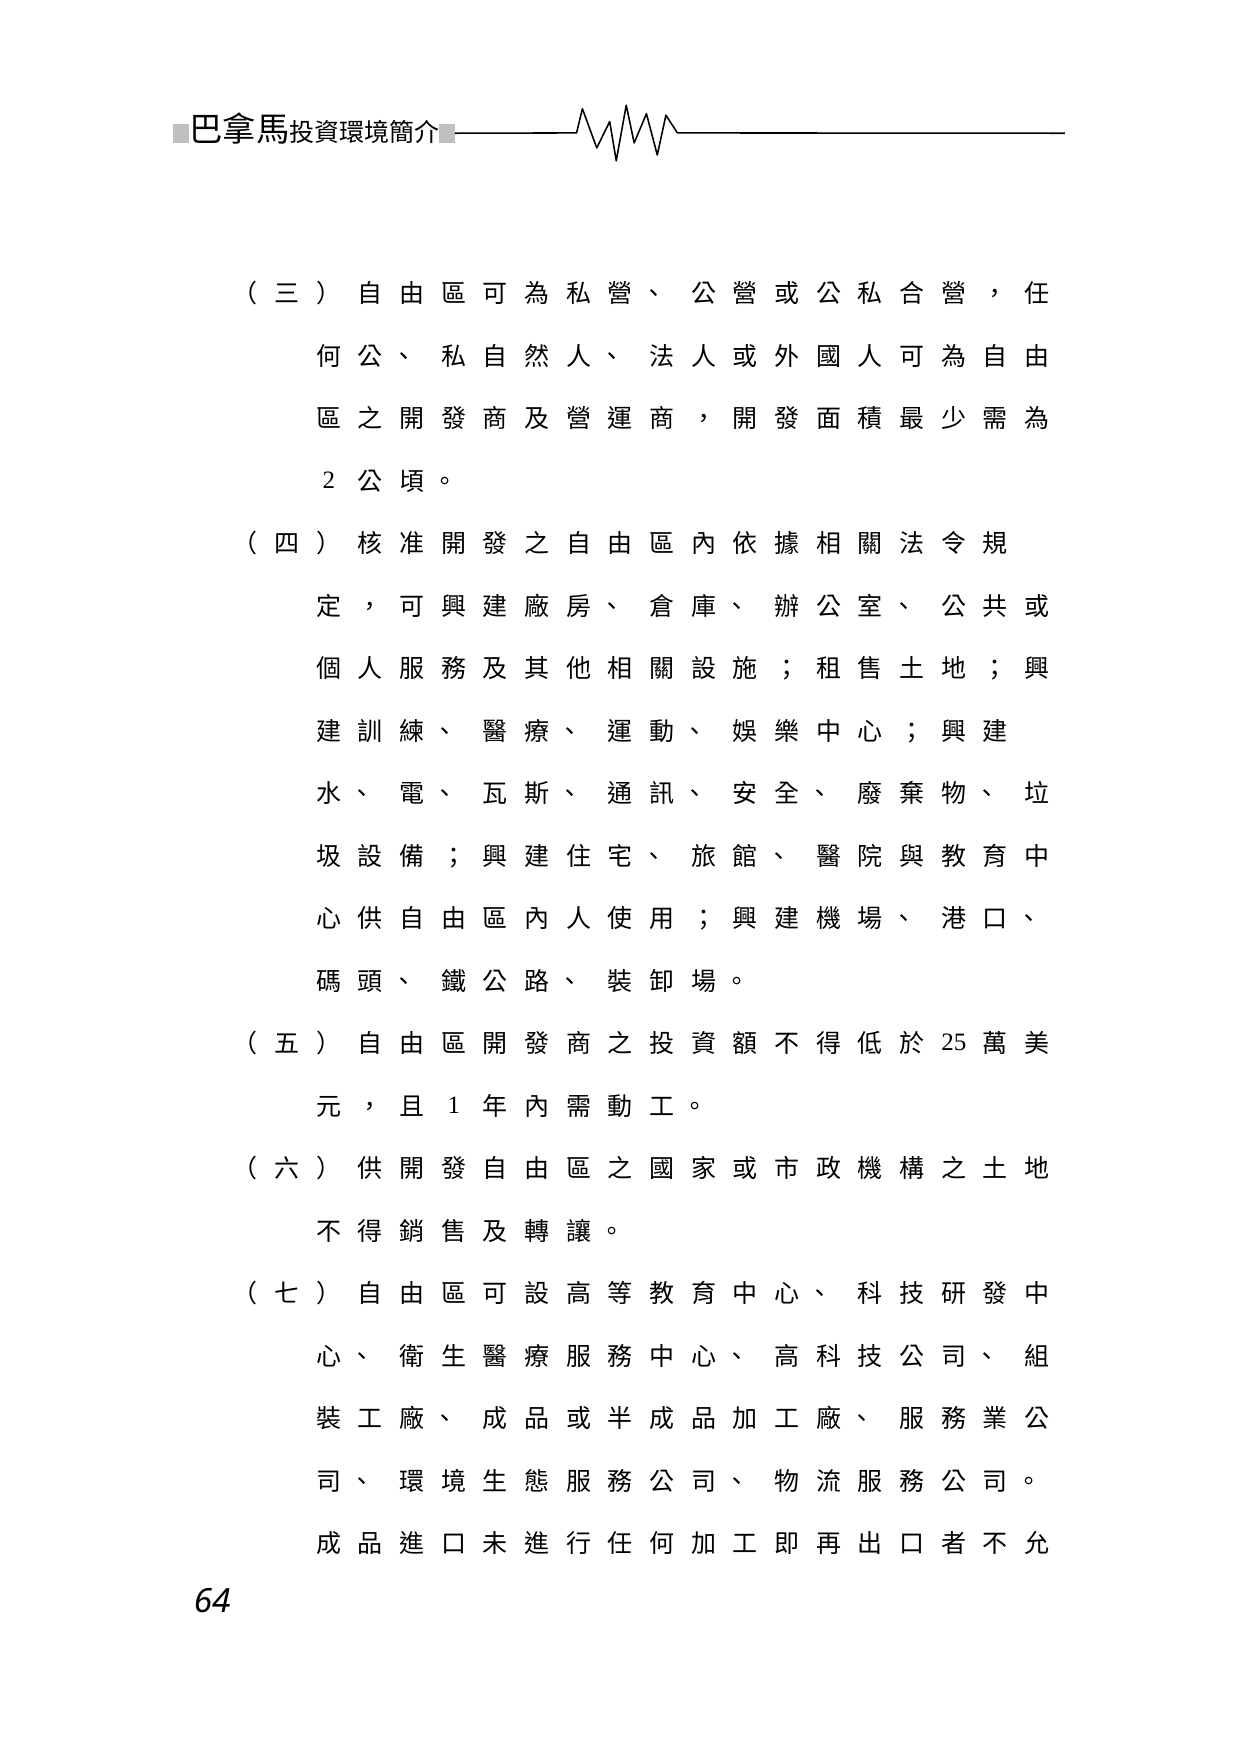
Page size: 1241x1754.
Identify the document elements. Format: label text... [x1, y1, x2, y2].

text （五）自由區開發商之投資額不得低於25萬美元，且1年內需動工。 [207, 1000, 1058, 1125]
text （六）供開發自由區之國家或市政機構之土地不得銷售及轉讓。 [207, 1125, 1058, 1250]
text （四）核准開發之自由區內依據相關法令規定，可興建廠房、倉庫、辦公室、公共或個人服務及其他相關設施；租售土地；興建訓練、醫療、運動、娛樂中心；興建水、電、瓦斯、通訊、安全、廢棄物、垃圾設備；興建住宅、旅館、醫院與教育中心供自由區內人使用；興建機場、港口、碼頭、鐵公路、裝卸場。 [207, 500, 1058, 1000]
text （七）自由區可設高等教育中心、科技研發中心、衛生醫療服務中心、高科技公司、組裝工廠、成品或半成品加工廠、服務業公司、環境生態服務公司、物流服務公司。成品進口未進行任何加工即再出口者不允 [207, 1250, 1058, 1563]
text （三）自由區可為私營、公營或公私合營，任何公、私自然人、法人或外國人可為自由區之開發商及營運商，開發面積最少需為2公頃。 [207, 250, 1058, 500]
